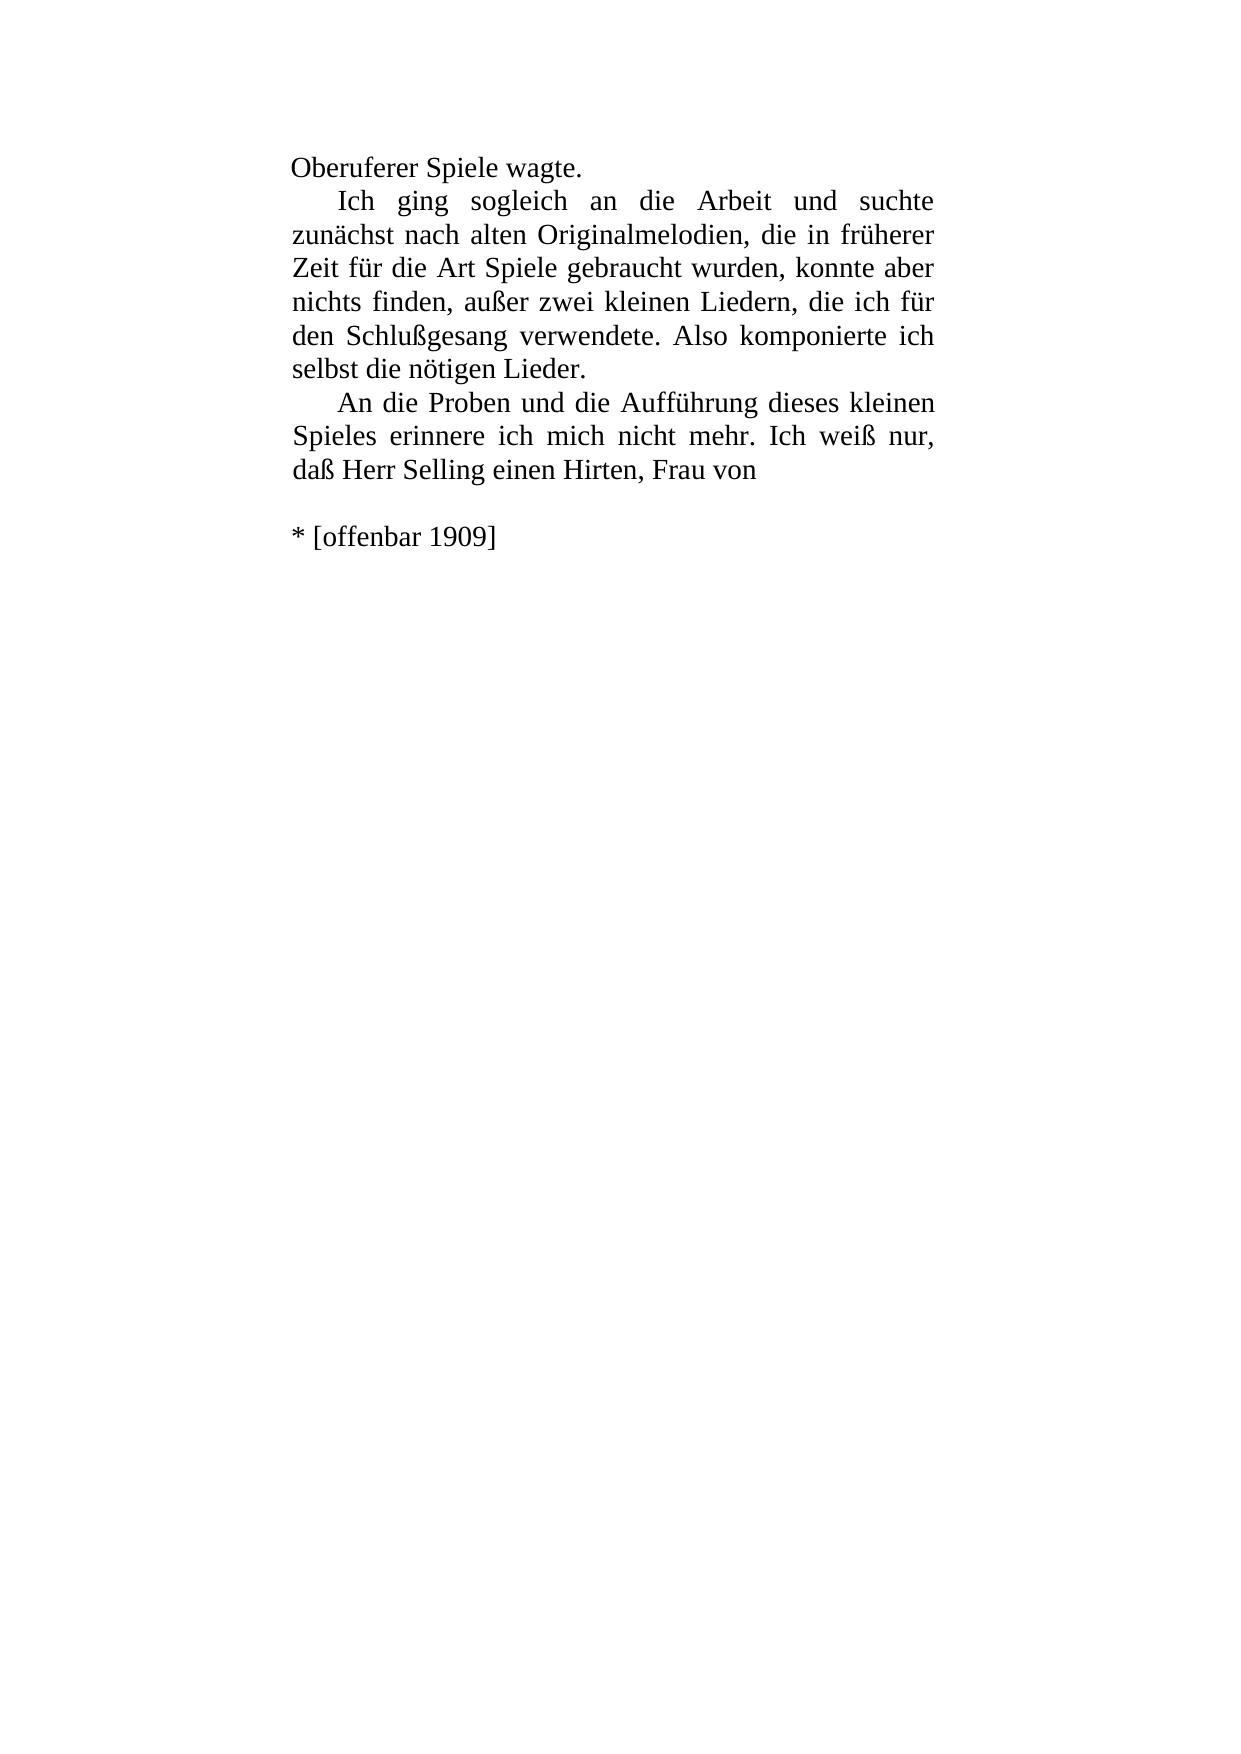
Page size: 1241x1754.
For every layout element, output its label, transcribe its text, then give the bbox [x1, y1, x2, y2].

text Oberuferer Spiele wagte. [290, 150, 935, 183]
text Ich ging sogleich an die Arbeit und suchte zunächst nach alten Originalmelodien, die in früherer Zeit für die Art Spiele gebraucht wurden, konnte aber nichts finden, außer zwei kleinen Liedern, die ich für den Schlußgesang verwendete. Also komponierte ich selbst die nötigen Lieder. [292, 183, 935, 385]
text * [offenbar 1909] [291, 519, 936, 552]
text An die Proben und die Aufführung dieses kleinen Spieles erinnere ich mich nicht mehr. Ich weiß nur, daß Herr Selling einen Hirten, Frau von [292, 385, 936, 485]
